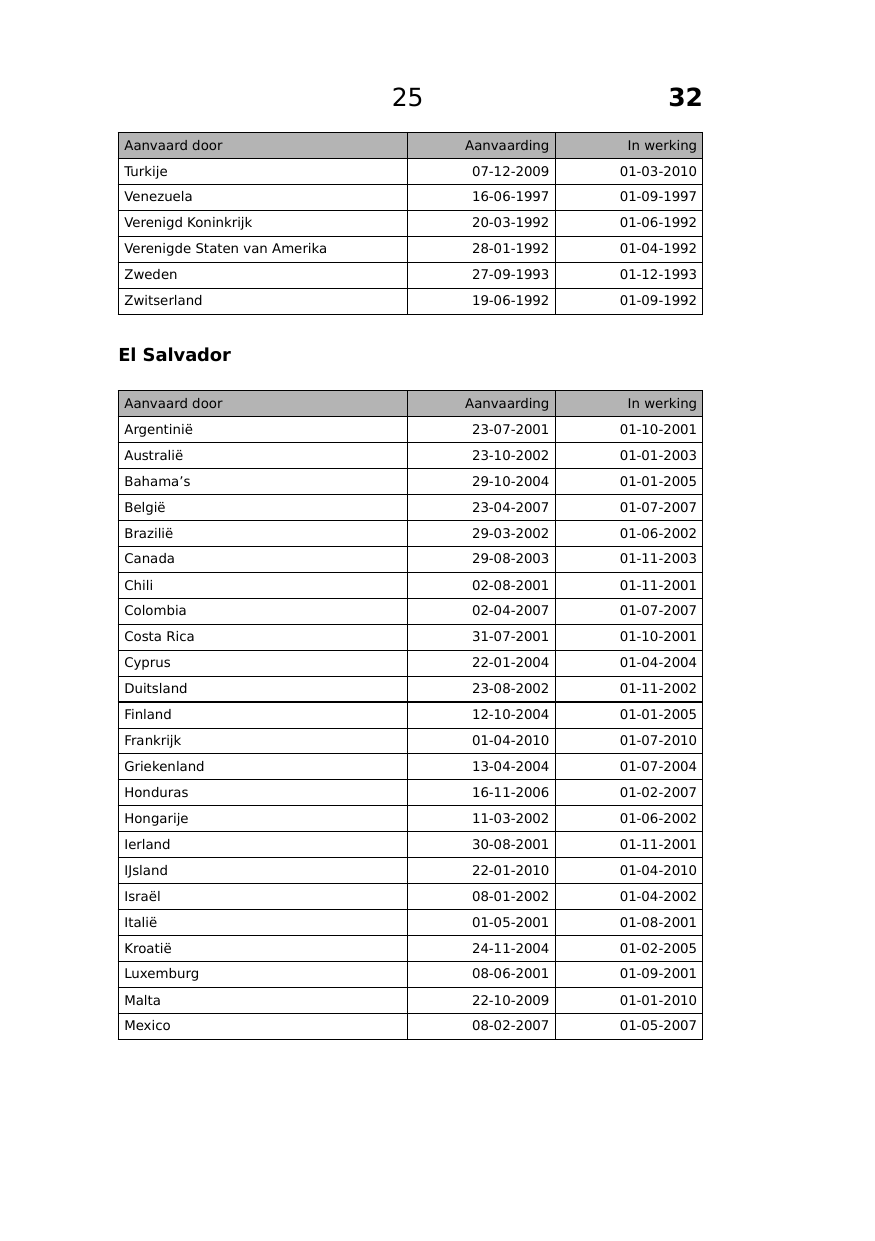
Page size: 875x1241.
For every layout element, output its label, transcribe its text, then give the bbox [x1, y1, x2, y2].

table_cell Cyprus [119, 651, 407, 676]
table_header In werking [556, 133, 702, 158]
table_cell 01-11-2002 [556, 677, 702, 701]
table_cell Kroatië [119, 936, 407, 961]
table_cell Colombia [119, 599, 407, 624]
table_cell 01-07-2007 [556, 599, 702, 624]
table_cell 19-06-1992 [408, 289, 555, 313]
table_cell 01-09-1997 [556, 185, 702, 210]
table_cell 01-03-2010 [556, 159, 702, 184]
table_cell 01-10-2001 [556, 417, 702, 442]
table_cell Zweden [119, 263, 407, 287]
table_cell 01-01-2003 [556, 443, 702, 468]
table_cell 01-01-2005 [556, 469, 702, 494]
table_header In werking [556, 391, 702, 416]
table_cell 01-04-1992 [556, 237, 702, 262]
table_cell Hongarije [119, 806, 407, 831]
table_cell 20-03-1992 [408, 211, 555, 236]
table_cell 01-06-2002 [556, 521, 702, 546]
table_cell 01-04-2010 [408, 729, 555, 753]
table_cell 01-01-2010 [556, 988, 702, 1013]
table_cell 29-08-2003 [408, 547, 555, 572]
table_cell België [119, 495, 407, 520]
table_cell 22-10-2009 [408, 988, 555, 1013]
table_cell 01-04-2004 [556, 651, 702, 676]
table_cell 16-11-2006 [408, 780, 555, 805]
table_cell 01-06-1992 [556, 211, 702, 236]
table_cell 29-03-2002 [408, 521, 555, 546]
table_cell Italië [119, 910, 407, 935]
table_cell Israël [119, 884, 407, 909]
table_cell 01-11-2001 [556, 573, 702, 598]
table_cell 30-08-2001 [408, 832, 555, 857]
table_cell 07-12-2009 [408, 159, 555, 184]
table_cell 01-11-2001 [556, 832, 702, 857]
table_cell 08-06-2001 [408, 962, 555, 987]
table_header Aanvaarding [408, 391, 555, 416]
table_cell 01-10-2001 [556, 625, 702, 649]
table_cell 23-08-2002 [408, 677, 555, 701]
table_cell 01-11-2003 [556, 547, 702, 572]
table_cell 01-07-2010 [556, 729, 702, 753]
table_cell Honduras [119, 780, 407, 805]
table_cell Bahama’s [119, 469, 407, 494]
table_cell Venezuela [119, 185, 407, 210]
table_cell Duitsland [119, 677, 407, 701]
table_cell Verenigde Staten van Amerika [119, 237, 407, 262]
table_cell 01-09-2001 [556, 962, 702, 987]
table_cell 23-07-2001 [408, 417, 555, 442]
table_cell 01-09-1992 [556, 289, 702, 313]
table_cell Mexico [119, 1014, 407, 1039]
table_cell 29-10-2004 [408, 469, 555, 494]
table_cell Brazilië [119, 521, 407, 546]
table_cell 01-04-2002 [556, 884, 702, 909]
table_header Aanvaard door [119, 133, 407, 158]
table_cell 22-01-2004 [408, 651, 555, 676]
table_cell 31-07-2001 [408, 625, 555, 649]
table_cell 01-05-2007 [556, 1014, 702, 1039]
table_cell 11-03-2002 [408, 806, 555, 831]
table_cell Costa Rica [119, 625, 407, 649]
table_cell 23-04-2007 [408, 495, 555, 520]
table_cell 01-07-2004 [556, 754, 702, 779]
table_cell 27-09-1993 [408, 263, 555, 287]
table_cell Luxemburg [119, 962, 407, 987]
table_cell Argentinië [119, 417, 407, 442]
subtitle El Salvador [118, 344, 703, 365]
table_cell 01-02-2007 [556, 780, 702, 805]
table_cell Verenigd Koninkrijk [119, 211, 407, 236]
table_cell 01-04-2010 [556, 858, 702, 883]
table_cell 08-02-2007 [408, 1014, 555, 1039]
table_cell Griekenland [119, 754, 407, 779]
table_cell Frankrijk [119, 729, 407, 753]
table_cell 01-08-2001 [556, 910, 702, 935]
table_cell 01-12-1993 [556, 263, 702, 287]
table_cell Turkije [119, 159, 407, 184]
table_cell Australië [119, 443, 407, 468]
table_cell 01-01-2005 [556, 703, 702, 727]
table_cell Ierland [119, 832, 407, 857]
table_cell IJsland [119, 858, 407, 883]
table_cell Chili [119, 573, 407, 598]
table_cell Malta [119, 988, 407, 1013]
table_header Aanvaard door [119, 391, 407, 416]
table_cell 01-02-2005 [556, 936, 702, 961]
table_cell 02-08-2001 [408, 573, 555, 598]
table_cell 02-04-2007 [408, 599, 555, 624]
table_cell Canada [119, 547, 407, 572]
table_header Aanvaarding [408, 133, 555, 158]
table_cell 16-06-1997 [408, 185, 555, 210]
table_cell Finland [119, 703, 407, 727]
table_cell 01-06-2002 [556, 806, 702, 831]
table_cell 23-10-2002 [408, 443, 555, 468]
table_cell 12-10-2004 [408, 703, 555, 727]
table_cell 24-11-2004 [408, 936, 555, 961]
table_cell 01-07-2007 [556, 495, 702, 520]
table_cell 13-04-2004 [408, 754, 555, 779]
table_cell Zwitserland [119, 289, 407, 313]
table_cell 08-01-2002 [408, 884, 555, 909]
table_cell 22-01-2010 [408, 858, 555, 883]
table_cell 01-05-2001 [408, 910, 555, 935]
table_cell 28-01-1992 [408, 237, 555, 262]
